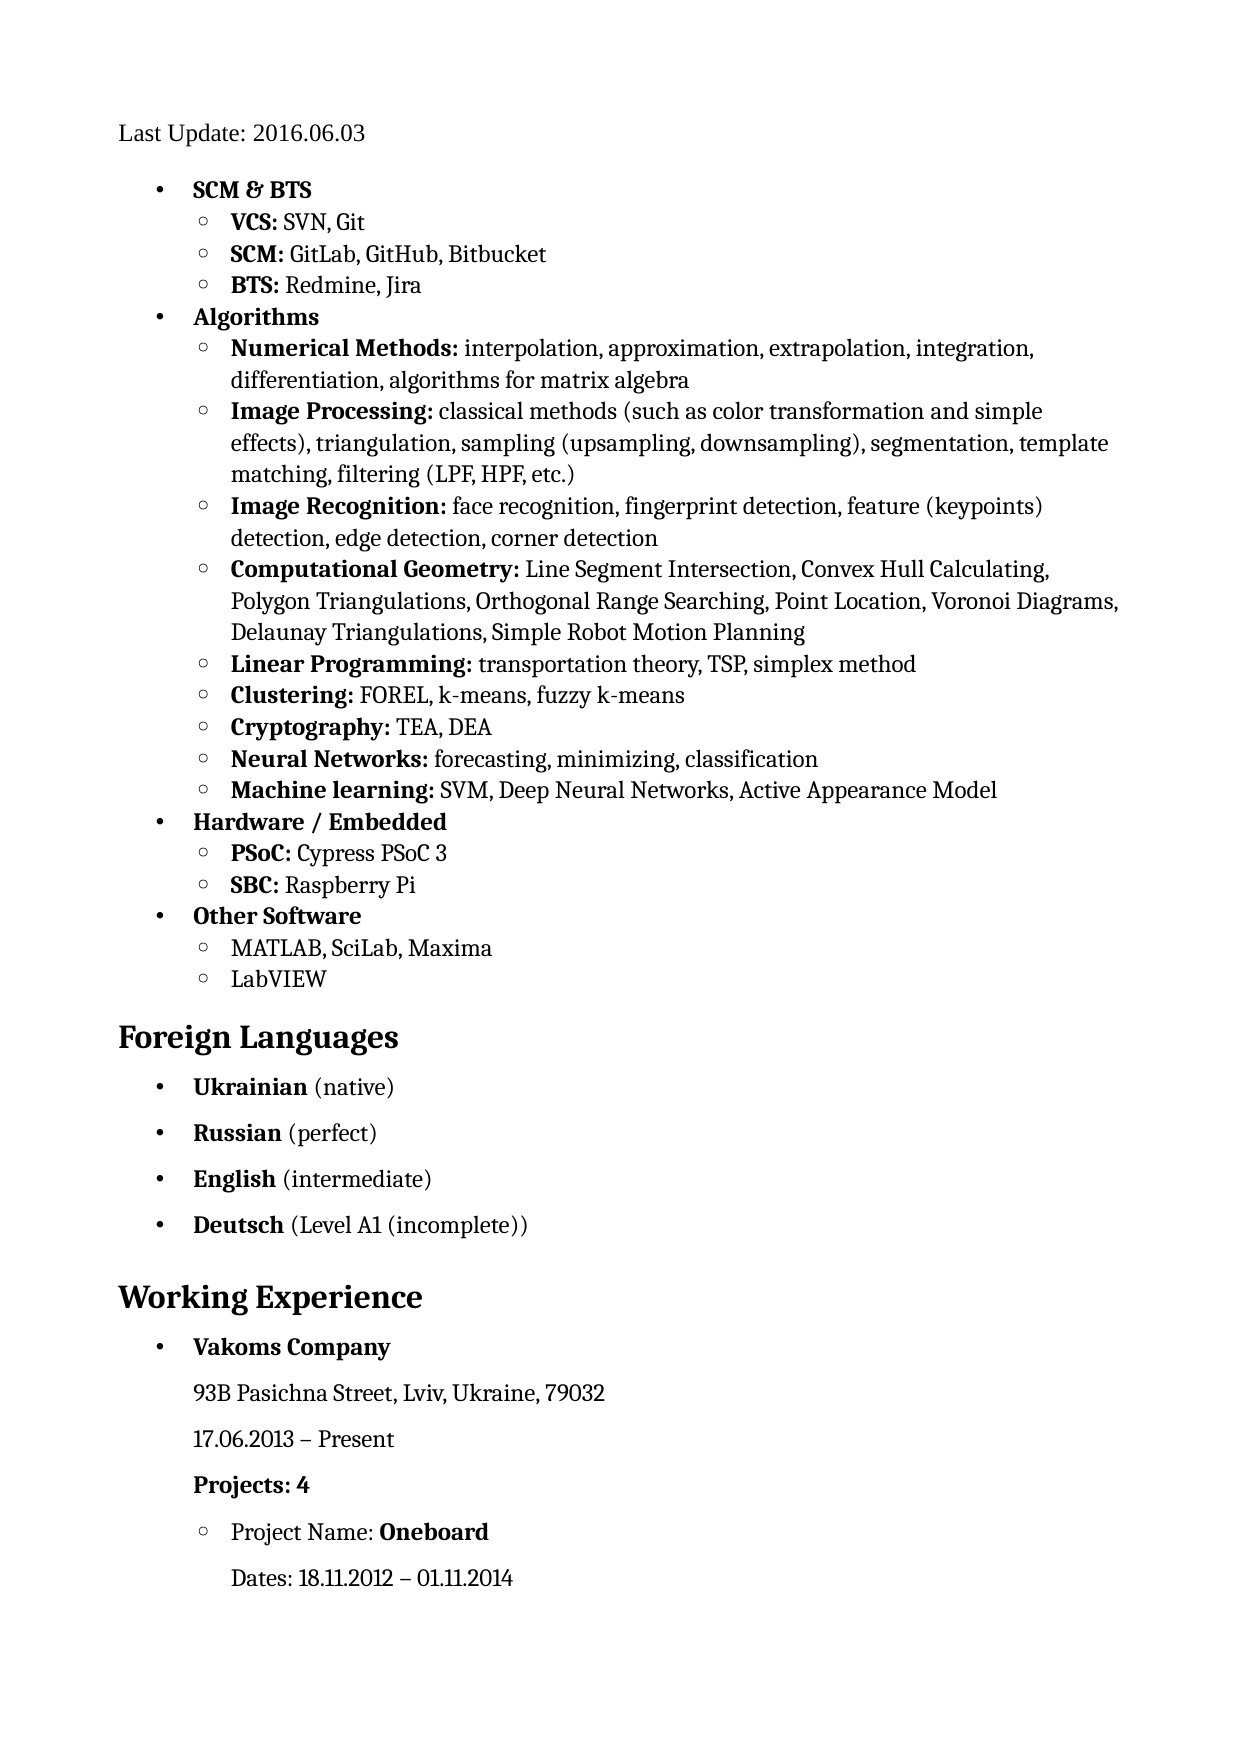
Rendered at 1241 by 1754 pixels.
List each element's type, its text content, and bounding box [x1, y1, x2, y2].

list BTS: Redmine, Jira [193, 271, 1122, 300]
list Machine learning: SVM, Deep Neural Networks, Active Appearance Model [193, 776, 1122, 805]
list Neural Networks: forecasting, minimizing, classification [193, 744, 1122, 773]
list SBC: Raspberry Pi [193, 871, 1122, 899]
list Cryptography: TEA, DEA [193, 713, 1122, 742]
list Algorithms [156, 303, 1122, 331]
list Linear Programming: transportation theory, TSP, simplex method [193, 650, 1122, 678]
list Ukrainian (native) [156, 1073, 1122, 1101]
list Vakoms Company [156, 1333, 1122, 1362]
list Deutsch (Level A1 (incomplete)) [156, 1211, 1122, 1240]
list 17.06.2013 – Present [156, 1425, 1122, 1454]
list 93B Pasichna Street, Lviv, Ukraine, 79032 [156, 1379, 1122, 1408]
list Projects: 4 [156, 1471, 1122, 1500]
list SCM & BTS [156, 176, 1122, 205]
list Image Recognition: face recognition, fingerprint detection, feature (keypoints) detection, edge detection, corner detection [193, 492, 1122, 552]
list SCM: GitLab, GitHub, Bitbucket [193, 239, 1122, 268]
list Computational Geometry: Line Segment Intersection, Convex Hull Calculating, Polygon Triangulations, Orthogonal Range Searching, Point Location, Voronoi Diagrams, Delaunay Triangulations, Simple Robot Motion Planning [193, 555, 1122, 647]
list LabVIEW [193, 965, 1122, 994]
list Other Software [156, 902, 1122, 931]
list VCS: SVN, Git [193, 208, 1122, 237]
list PSoC: Cypress PSoC 3 [193, 839, 1122, 868]
list Project Name: Oneboard [193, 1518, 1122, 1546]
subtitle Foreign Languages [118, 1018, 1122, 1056]
list Clustering: FOREL, k-means, fuzzy k-means [193, 681, 1122, 710]
list English (intermediate) [156, 1165, 1122, 1194]
subtitle Working Experience [118, 1278, 1122, 1317]
list Dates: 18.11.2012 – 01.11.2014 [193, 1564, 1122, 1592]
list Numerical Methods: interpolation, approximation, extrapolation, integration, differentiation, algorithms for matrix algebra [193, 334, 1122, 394]
list MATLAB, SciLab, Maxima [193, 934, 1122, 963]
list Russian (perfect) [156, 1119, 1122, 1148]
list Hardware / Embedded [156, 808, 1122, 836]
list Image Processing: classical methods (such as color transformation and simple effects), triangulation, sampling (upsampling, downsampling), segmentation, template matching, filtering (LPF, HPF, etc.) [193, 397, 1122, 489]
